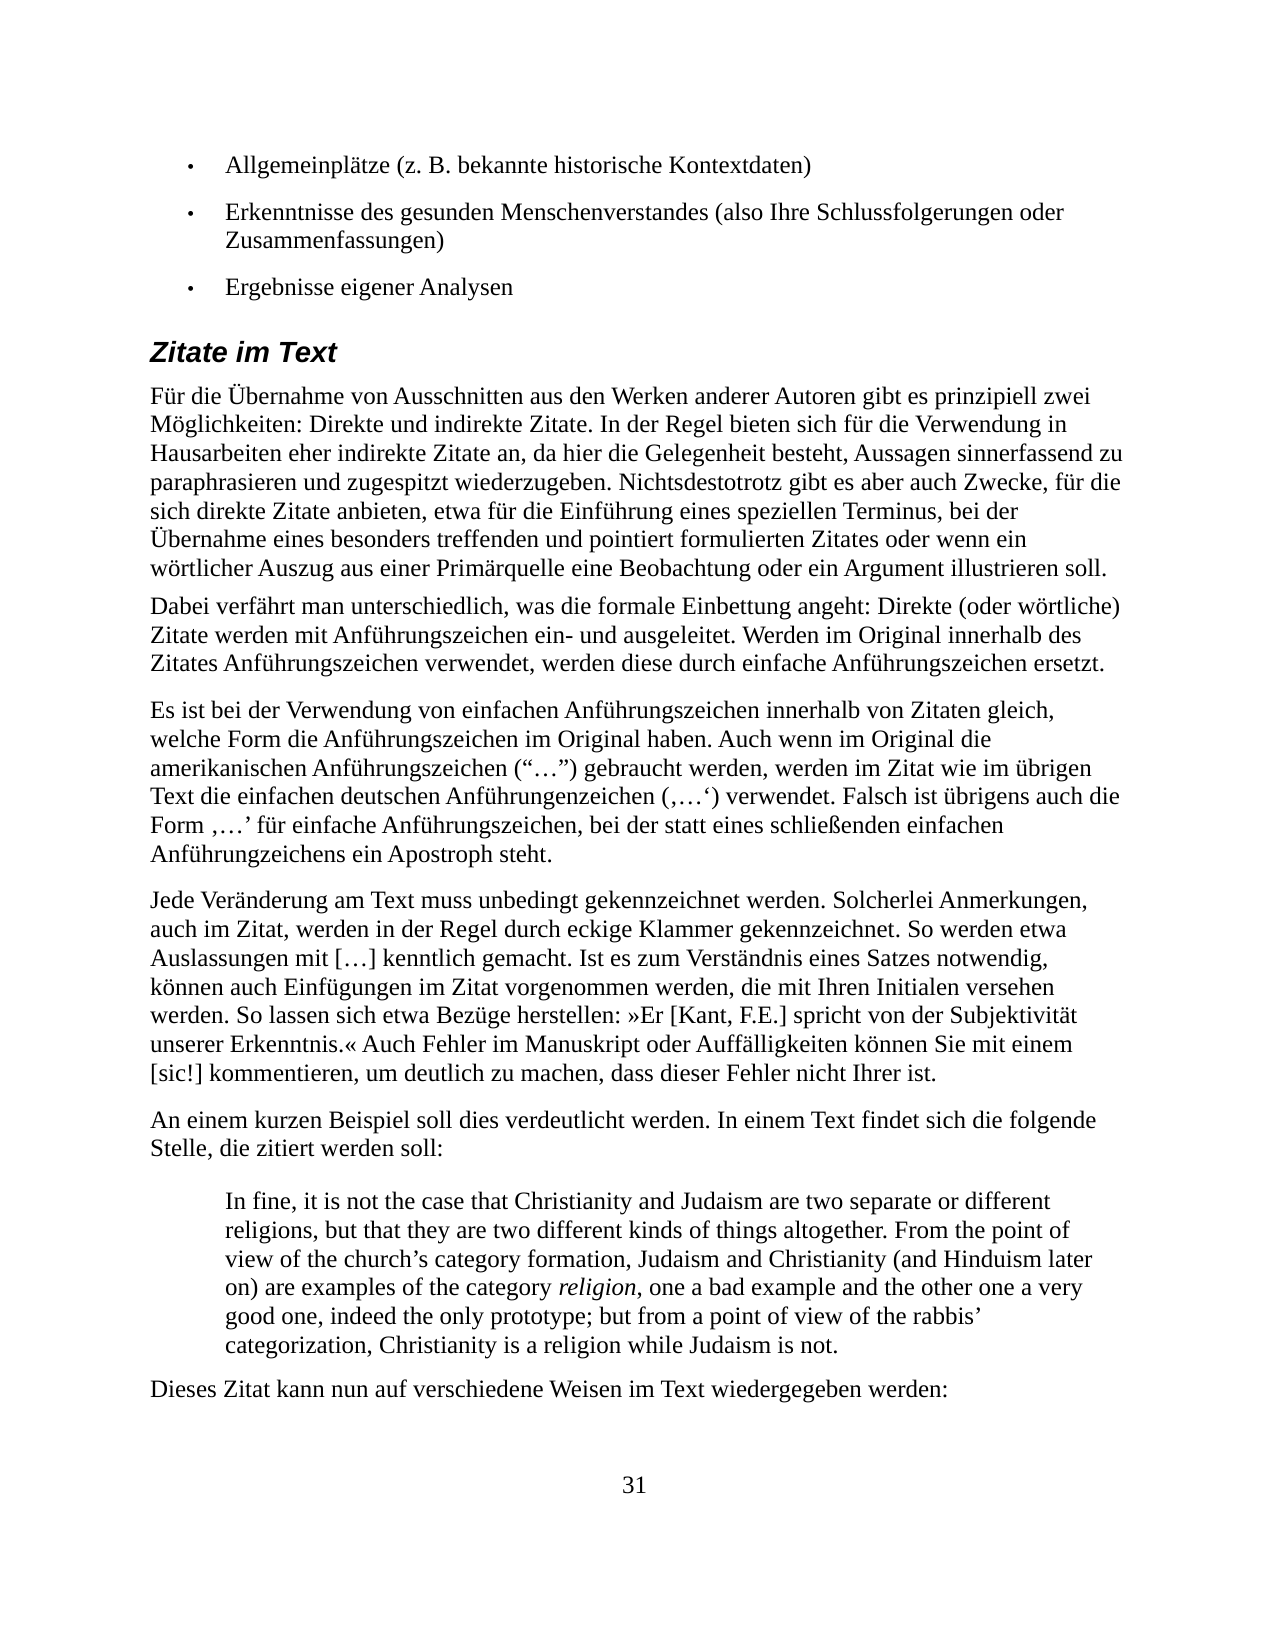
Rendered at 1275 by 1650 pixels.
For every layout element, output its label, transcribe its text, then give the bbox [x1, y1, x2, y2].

text Jede Veränderung am Text muss unbedingt gekennzeichnet werden. Solcherlei Anmerkungen, auch im Zitat, werden in der Regel durch eckige Klammer gekennzeichnet. So werden etwa Auslassungen mit […] kenntlich gemacht. Ist es zum Verständnis eines Satzes notwendig, können auch Einfügungen im Zitat vorgenommen werden, die mit Ihren Initialen versehen werden. So lassen sich etwa Bezüge herstellen: »Er [Kant, F.E.] spricht von der Subjektivität unserer Erkenntnis.« Auch Fehler im Manuskript oder Auffälligkeiten können Sie mit einem [sic!] kommentieren, um deutlich zu machen, dass dieser Fehler nicht Ihrer ist. [150, 886, 1125, 1087]
text Es ist bei der Verwendung von einfachen Anführungszeichen innerhalb von Zitaten gleich, welche Form die Anführungszeichen im Original haben. Auch wenn im Original die amerikanischen Anführungszeichen (“…”) gebraucht werden, werden im Zitat wie im übrigen Text die einfachen deutschen Anführungenzeichen (‚…‘) verwendet. Falsch ist übrigens auch die Form ‚…’ für einfache Anführungszeichen, bei der statt eines schließenden einfachen Anführungzeichens ein Apostroph steht. [150, 695, 1125, 868]
text Dieses Zitat kann nun auf verschiedene Weisen im Text wiedergegeben werden: [150, 1374, 1125, 1402]
text An einem kurzen Beispiel soll dies verdeutlicht werden. In einem Text findet sich die folgende Stelle, die zitiert werden soll: [150, 1105, 1125, 1162]
text In fine, it is not the case that Christianity and Judaism are two separate or different religions, but that they are two different kinds of things altogether. From the point of view of the church’s category formation, Judaism and Christianity (and Hinduism later on) are examples of the category religion, one a bad example and the other one a very good one, indeed the only prototype; but from a point of view of the rabbis’ categorization, Christianity is a religion while Judaism is not. [225, 1186, 1125, 1359]
text Für die Übernahme von Ausschnitten aus den Werken anderer Autoren gibt es prinzipiell zwei Möglichkeiten: Direkte und indirekte Zitate. In der Regel bieten sich für die Verwendung in Hausarbeiten eher indirekte Zitate an, da hier die Gelegenheit besteht, Aussagen sinnerfassend zu paraphrasieren und zugespitzt wiederzugeben. Nichtsdestotrotz gibt es aber auch Zwecke, für die sich direkte Zitate anbieten, etwa für die Einführung eines speziellen Terminus, bei der Übernahme eines besonders treffenden und pointiert formulierten Zitates oder wenn ein wörtlicher Auszug aus einer Primärquelle eine Beobachtung oder ein Argument illustrieren soll. [150, 381, 1125, 582]
list Erkenntnisse des gesunden Menschenverstandes (also Ihre Schlussfolgerungen oder Zusammenfassungen) [187, 197, 1125, 254]
subtitle Zitate im Text [150, 335, 1125, 368]
text Dabei verfährt man unterschiedlich, was die formale Einbettung angeht: Direkte (oder wörtliche) Zitate werden mit Anführungszeichen ein- und ausgeleitet. Werden im Original innerhalb des Zitates Anführungszeichen verwendet, werden diese durch einfache Anführungszeichen ersetzt. [150, 591, 1125, 677]
list Ergebnisse eigener Analysen [187, 272, 1125, 301]
list Allgemeinplätze (z. B. bekannte historische Kontextdaten) [187, 150, 1125, 179]
